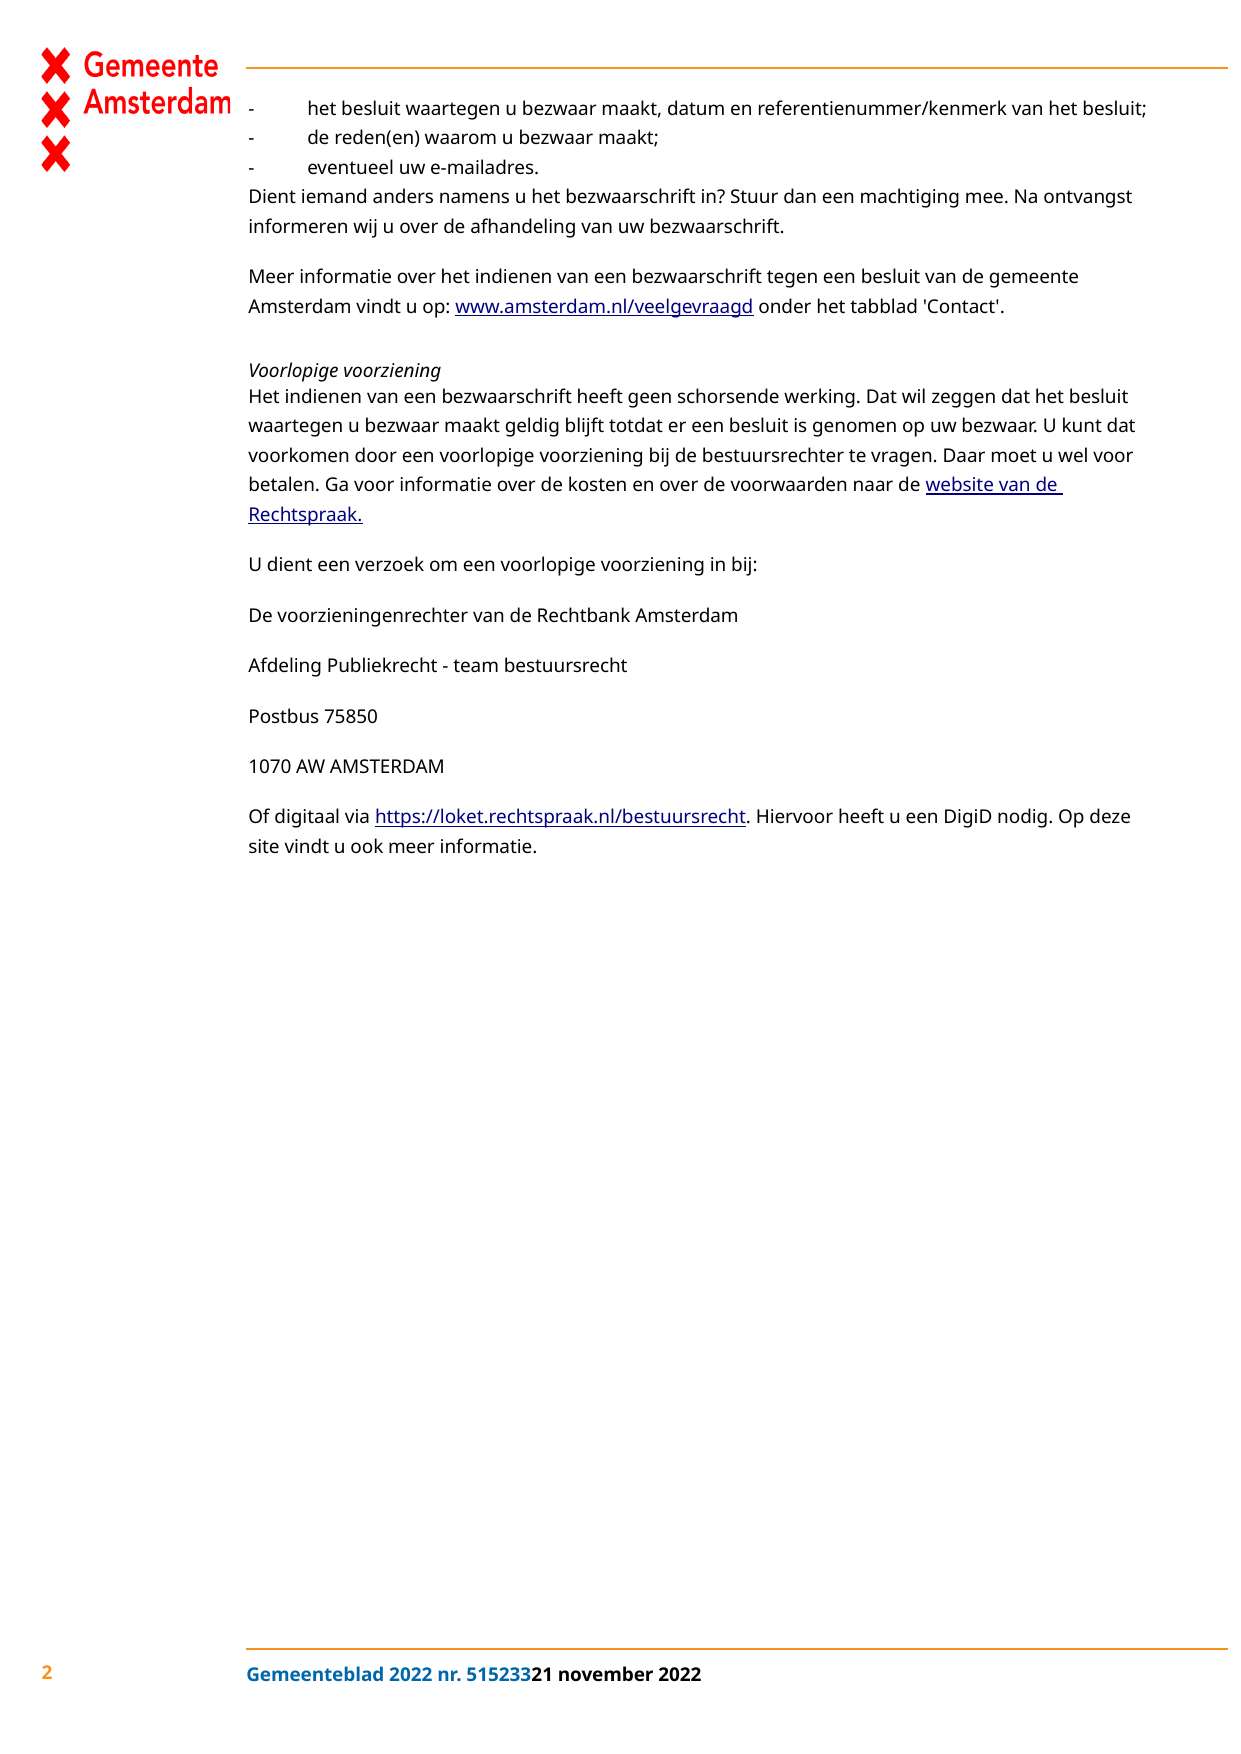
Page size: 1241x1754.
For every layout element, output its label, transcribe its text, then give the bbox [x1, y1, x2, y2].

list het besluit waartegen u bezwaar maakt, datum en referentienummer/kenmerk van het besluit; [248, 95, 1152, 121]
text Postbus 75850 [248, 703, 1152, 728]
text Dient iemand anders namens u het bezwaarschrift in? Stuur dan een machtiging mee. Na ontvangst informeren wij u over de afhandeling van uw bezwaarschrift. [248, 183, 1152, 239]
text De voorzieningenrechter van de Rechtbank Amsterdam [248, 602, 1152, 628]
picture [41, 47, 231, 172]
text U dient een verzoek om een voorlopige voorziening in bij: [248, 552, 1152, 577]
text Het indienen van een bezwaarschrift heeft geen schorsende werking. Dat wil zeggen dat het besluit waartegen u bezwaar maakt geldig blijft totdat er een besluit is genomen op uw bezwaar. U kunt dat voorkomen door een voorlopige voorziening bij de bestuursrechter te vragen. Daar moet u wel voor betalen. Ga voor informatie over de kosten en over de voorwaarden naar de website van de Rechtspraak. [248, 383, 1152, 527]
text Of digitaal via https://loket.rechtspraak.nl/bestuursrecht. Hiervoor heeft u een DigiD nodig. Op deze site vindt u ook meer informatie. [248, 804, 1152, 859]
text 1070 AW AMSTERDAM [248, 753, 1152, 779]
text Meer informatie over het indienen van een bezwaarschrift tegen een besluit van de gemeente Amsterdam vindt u op: www.amsterdam.nl/veelgevraagd onder het tabblad 'Contact'. [248, 263, 1152, 319]
list de reden(en) waarom u bezwaar maakt; [248, 124, 1152, 150]
list eventueel uw e-mailadres. [248, 154, 1152, 180]
text Voorlopige voorziening [248, 357, 1152, 383]
text Afdeling Publiekrecht - team bestuursrecht [248, 652, 1152, 678]
